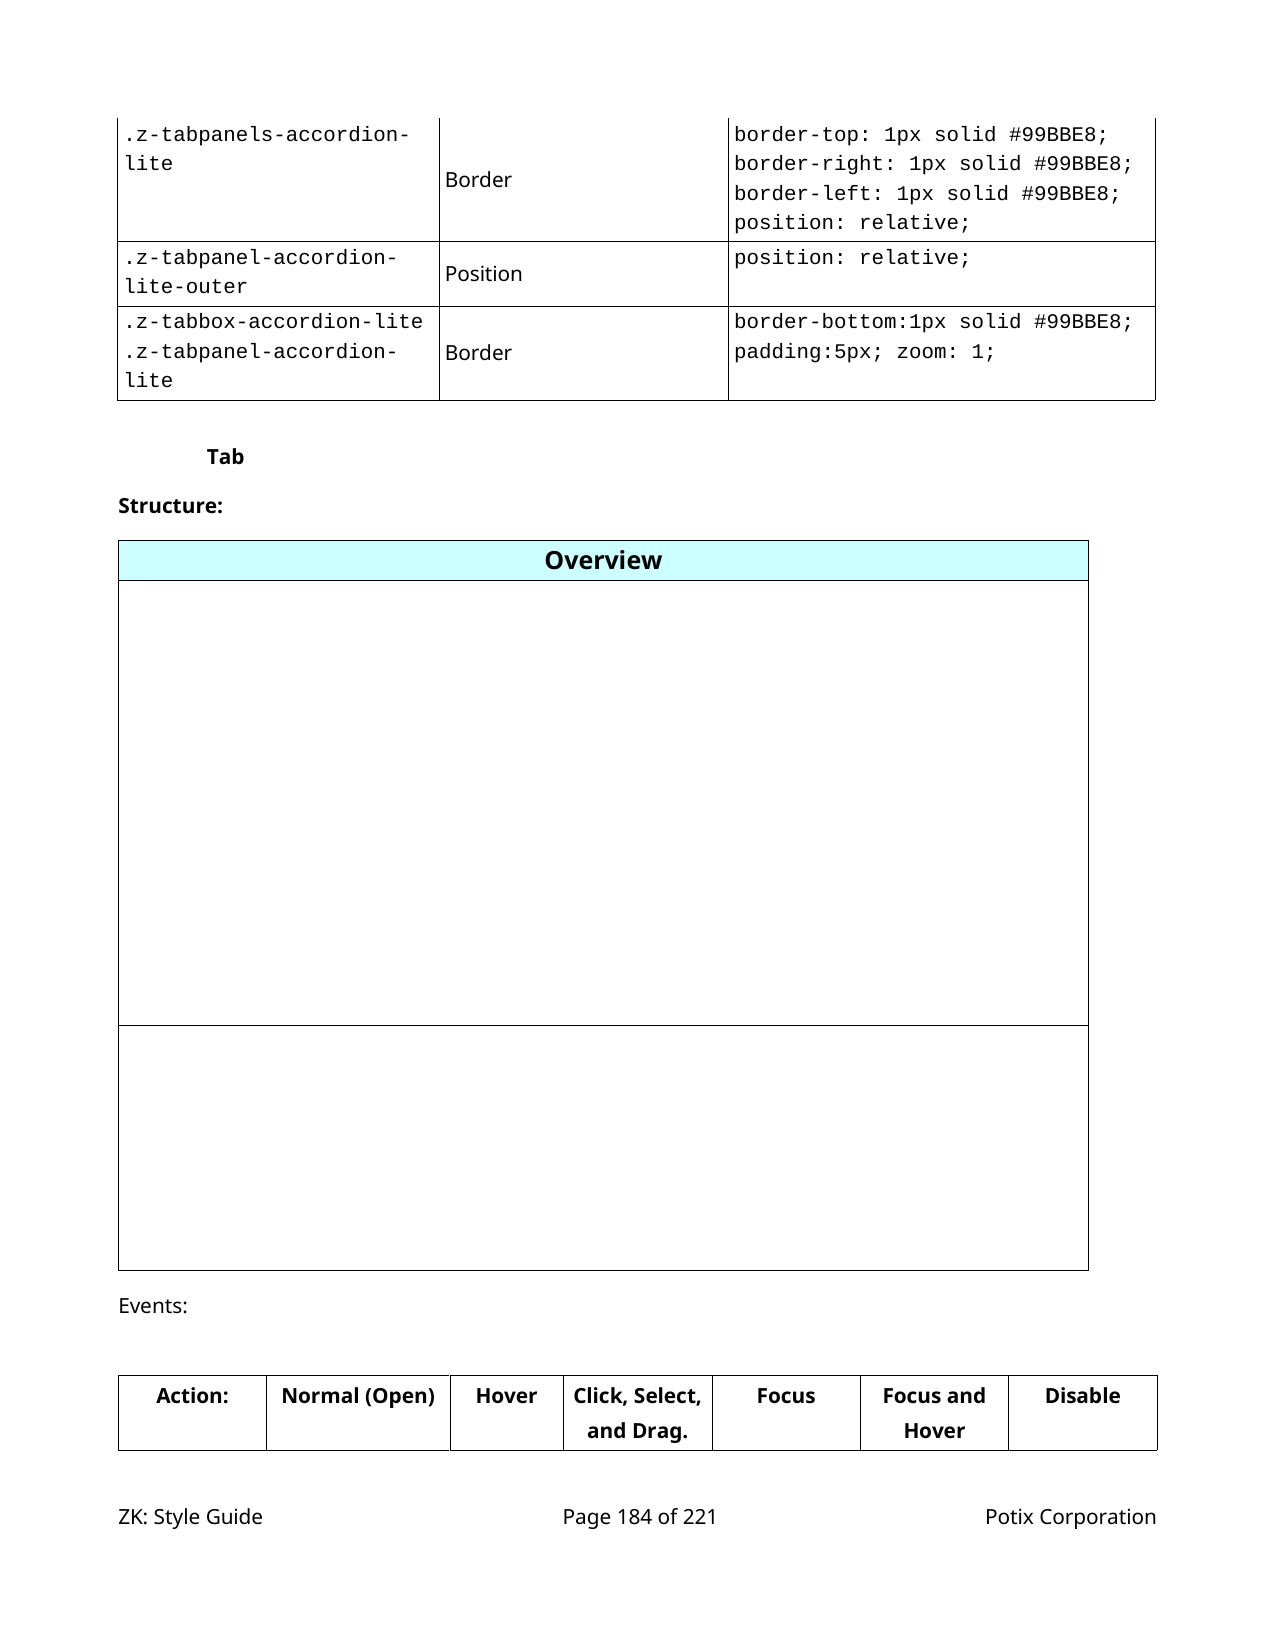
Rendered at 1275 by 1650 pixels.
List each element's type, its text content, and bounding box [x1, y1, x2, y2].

table_cell Border [440, 307, 728, 400]
table_cell [119, 1026, 1088, 1270]
text Structure: [118, 491, 1157, 519]
text Events: [118, 1291, 1157, 1355]
table_cell .z-tabbox-accordion-lite .z-tabpanel-accordion-lite [118, 307, 439, 400]
table_cell border-top: 1px solid #99BBE8; border-right: 1px solid #99BBE8; border-left: 1px solid #99BBE8; position: relative; [729, 118, 1155, 241]
table_header Overview [119, 541, 1088, 580]
table_cell .z-tabpanels-accordion-lite [118, 118, 439, 241]
table_cell [119, 581, 1088, 1025]
table_header Hover [451, 1376, 563, 1450]
table_cell Position [440, 242, 728, 306]
table_header Click, Select, and Drag. [564, 1376, 712, 1450]
subtitle Tab [207, 442, 1157, 470]
table_header Focus [713, 1376, 860, 1450]
table_cell .z-tabpanel-accordion-lite-outer [118, 242, 439, 306]
table_header Focus and Hover [861, 1376, 1008, 1450]
table_cell position: relative; [729, 242, 1155, 306]
table_cell border-bottom:1px solid #99BBE8; padding:5px; zoom: 1; [729, 307, 1155, 400]
table_header Action: [119, 1376, 266, 1450]
table_cell Border [440, 118, 728, 241]
table_header Normal (Open) [267, 1376, 449, 1450]
table_header Disable [1009, 1376, 1157, 1450]
